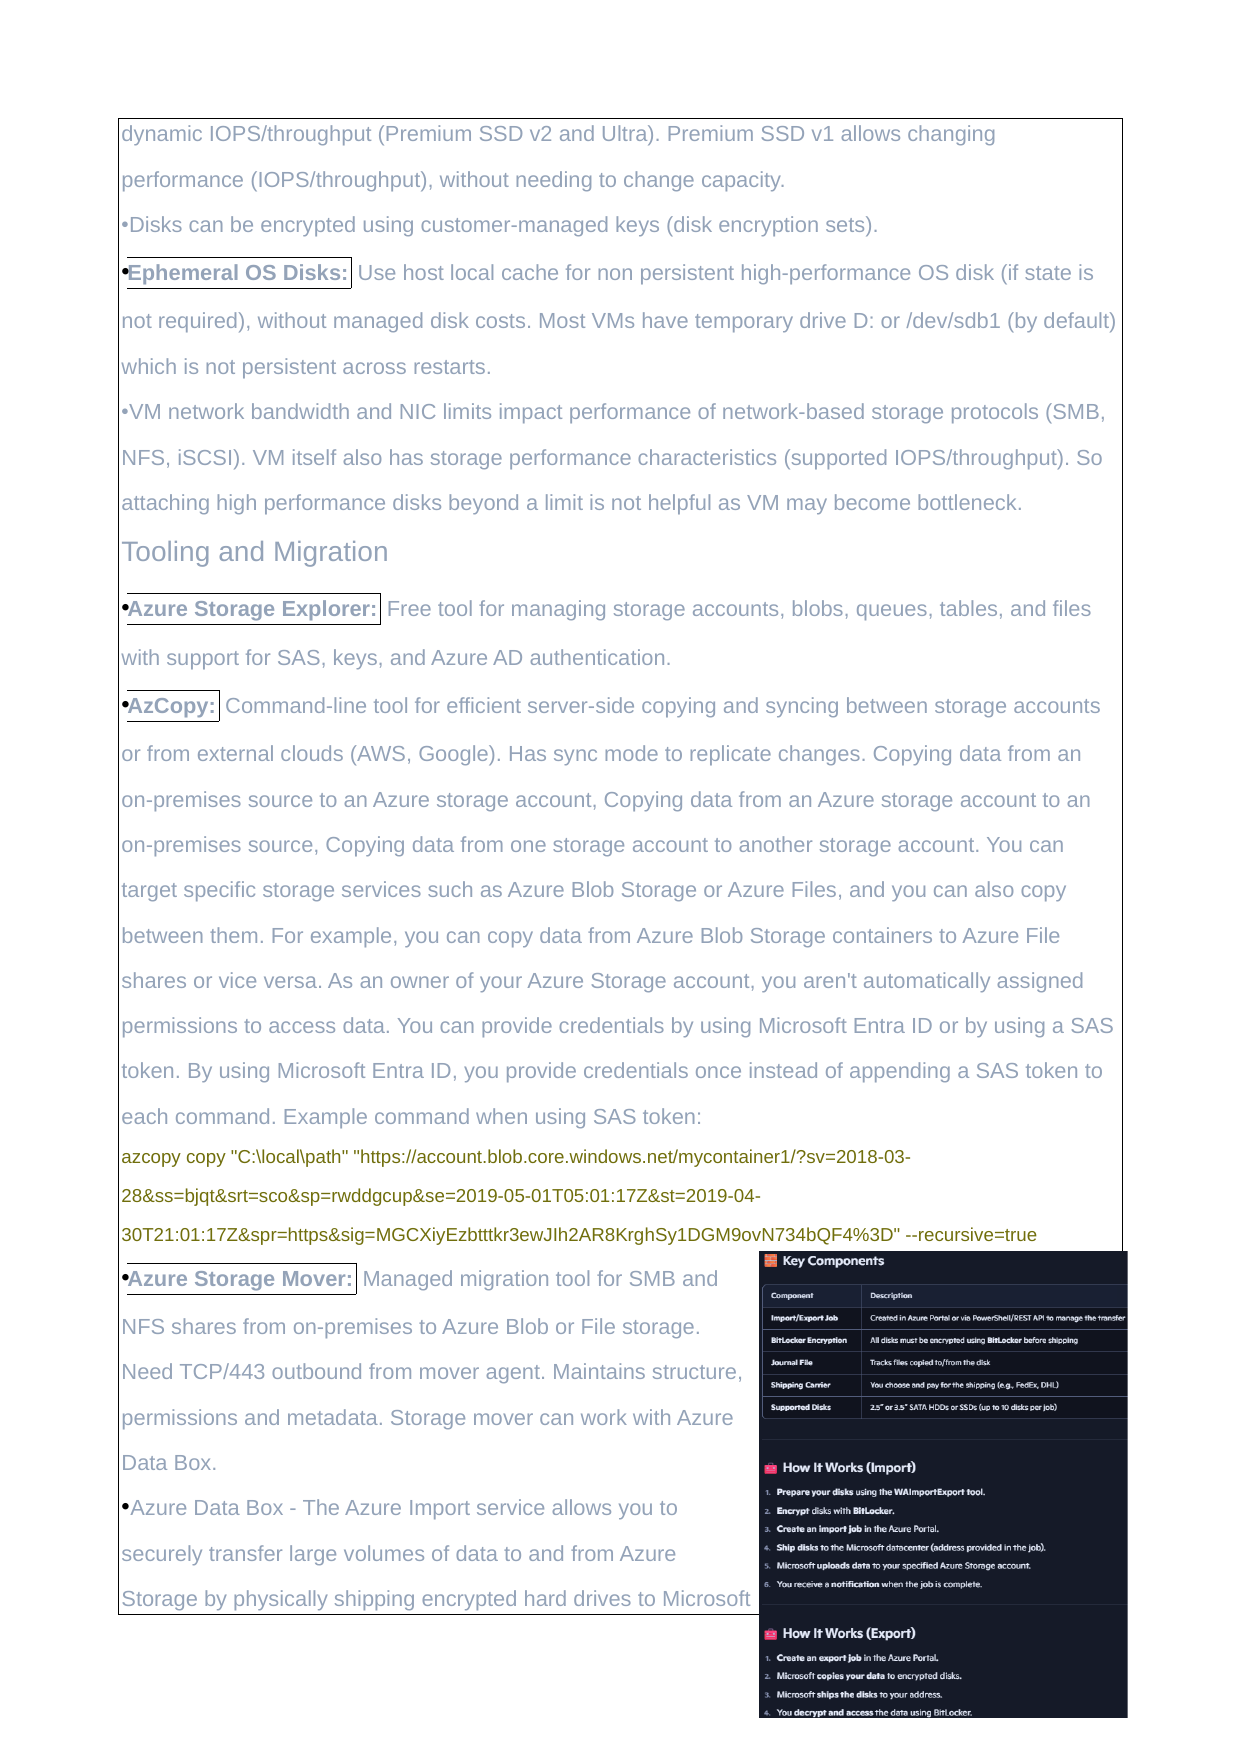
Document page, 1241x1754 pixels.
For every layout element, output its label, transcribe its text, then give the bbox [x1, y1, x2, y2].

list VM network bandwidth and NIC limits impact performance of network-based storage protocols (SMB, NFS, iSCSI). VM itself also has storage performance characteristics (supported IOPS/throughput). So attaching high performance disks beyond a limit is not helpful as VM may become bottleneck. [119, 396, 1122, 515]
list Disks can be encrypted using customer-managed keys (disk encryption sets). [119, 209, 1122, 237]
list Ephemeral OS Disks: Use host local cache for non persistent high-performance OS disk (if state is not required), without managed disk costs. Most VMs have temporary drive D: or /dev/sdb1 (by default) which is not persistent across restarts. [119, 254, 1122, 379]
list dynamic IOPS/throughput (Premium SSD v2 and Ultra). Premium SSD v1 allows changing performance (IOPS/throughput), without needing to change capacity. [119, 119, 1122, 192]
list AzCopy: Command-line tool for efficient server-side copying and syncing between storage accounts or from external clouds (AWS, Google). Has sync mode to replicate changes. Copying data from an on-premises source to an Azure storage account, Copying data from an Azure storage account to an on-premises source, Copying data from one storage account to another storage account. You can target specific storage services such as Azure Blob Storage or Azure Files, and you can also copy between them. For example, you can copy data from Azure Blob Storage containers to Azure File shares or vice versa. As an owner of your Azure Storage account, you aren't automatically assigned permissions to access data. You can provide credentials by using Microsoft Entra ID or by using a SAS token. By using Microsoft Entra ID, you provide credentials once instead of appending a SAS token to each command. Example command when using SAS token: azcopy copy "C:\local\path" "https://account.blob.core.windows.net/mycontainer1/?sv=2018-03-28&ss=bjqt&srt=sco&sp=rwddgcup&se=2019-05-01T05:01:17Z&st=2019-04-30T21:01:17Z&spr=https&sig=MGCXiyEzbtttkr3ewJIh2AR8KrghSy1DGM9ovN734bQF4%3D" --recursive=true [119, 687, 1122, 1245]
list Azure Storage Explorer: Free tool for managing storage accounts, blobs, queues, tables, and files with support for SAS, keys, and Azure AD authentication. [119, 590, 1122, 670]
list Azure Data Box - The Azure Import service allows you to securely transfer large volumes of data to and from Azure Storage by physically shipping encrypted hard drives to Microsoft [119, 1492, 759, 1614]
list Azure Storage Mover: Managed migration tool for SMB and NFS shares from on-premises to Azure Blob or File storage. Need TCP/443 outbound from mover agent. Maintains structure, permissions and metadata. Storage mover can work with Azure Data Box. [119, 1259, 759, 1475]
picture [759, 1251, 1128, 1718]
subtitle Tooling and Migration [119, 532, 1122, 567]
